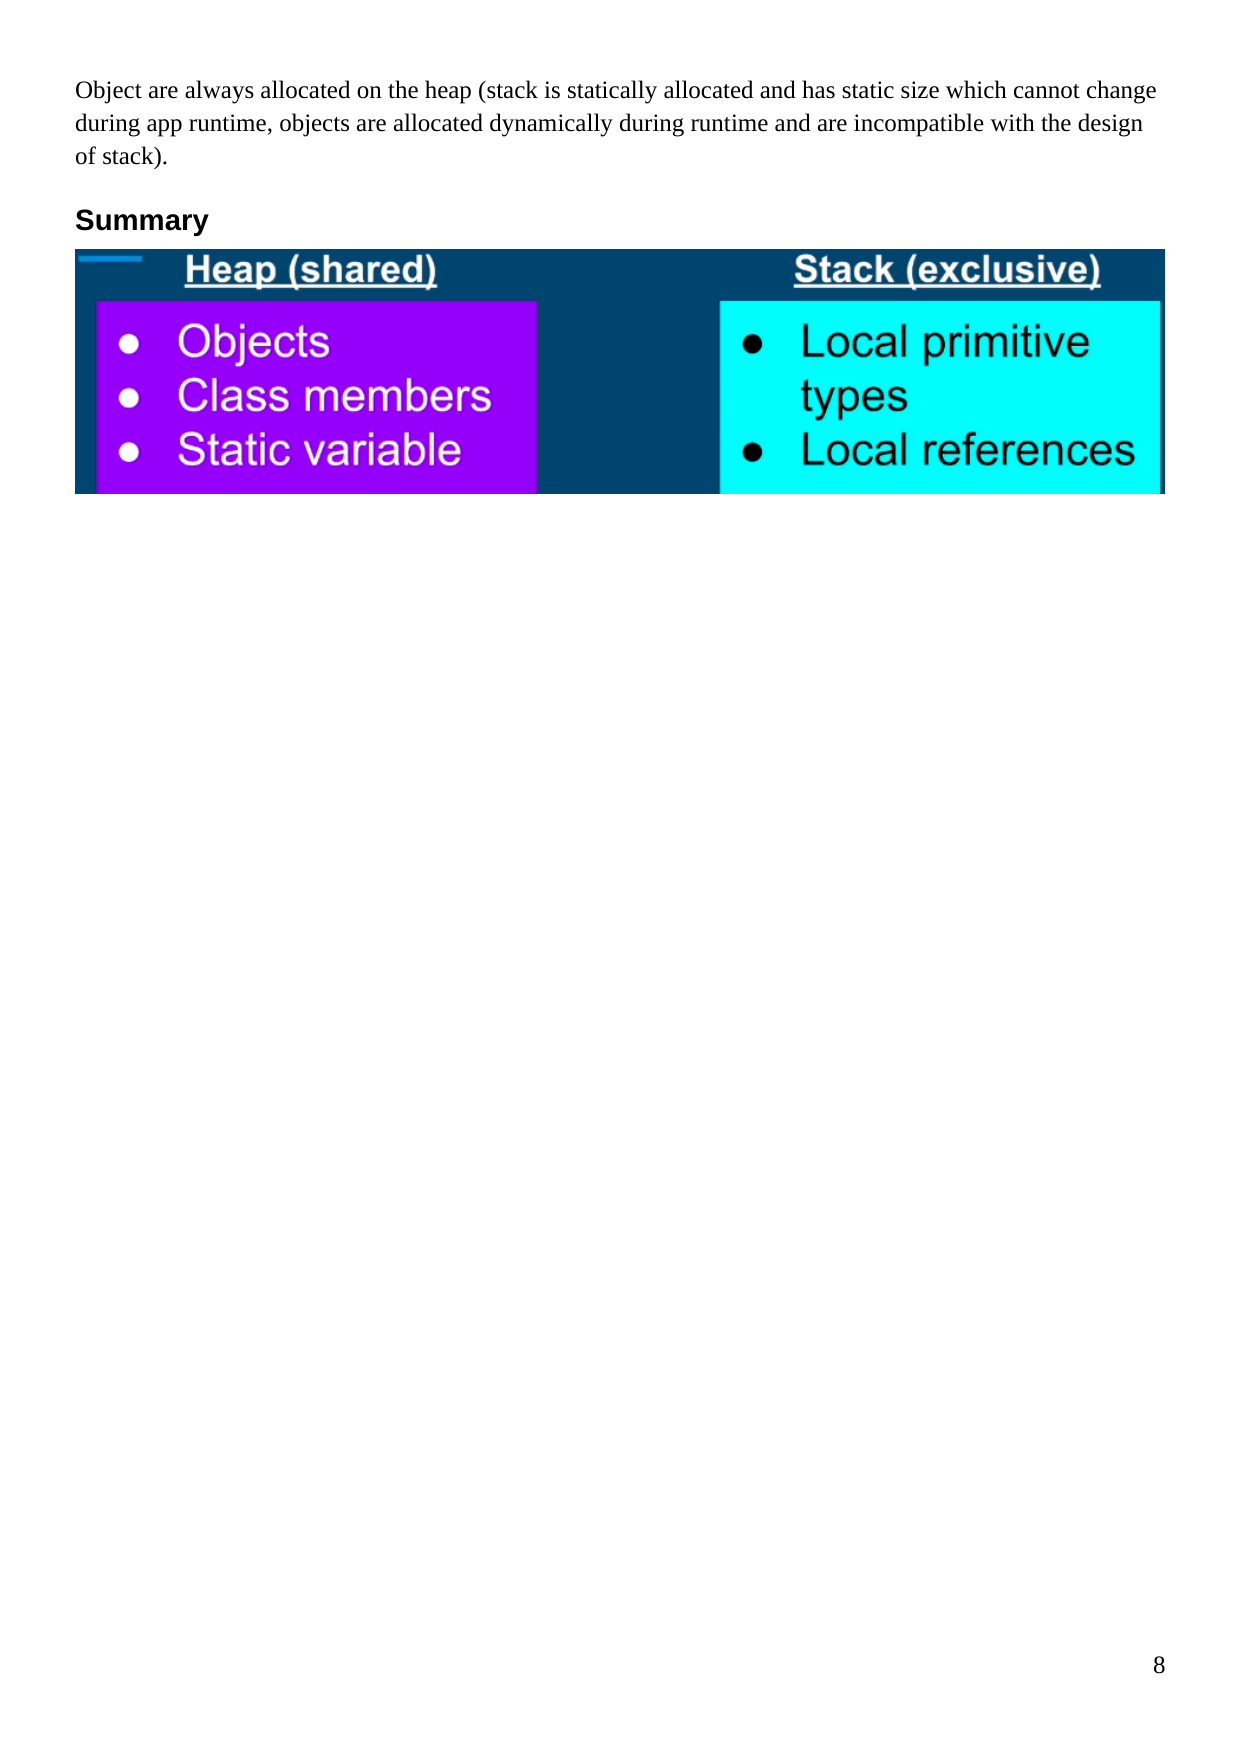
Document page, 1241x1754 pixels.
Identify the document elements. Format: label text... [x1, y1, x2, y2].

picture [75, 249, 1166, 494]
subtitle Summary [75, 203, 1165, 237]
text Object are always allocated on the heap (stack is statically allocated and has static size which cannot change during app runtime, objects are allocated dynamically during runtime and are incompatible with the design of stack). [75, 75, 1165, 170]
